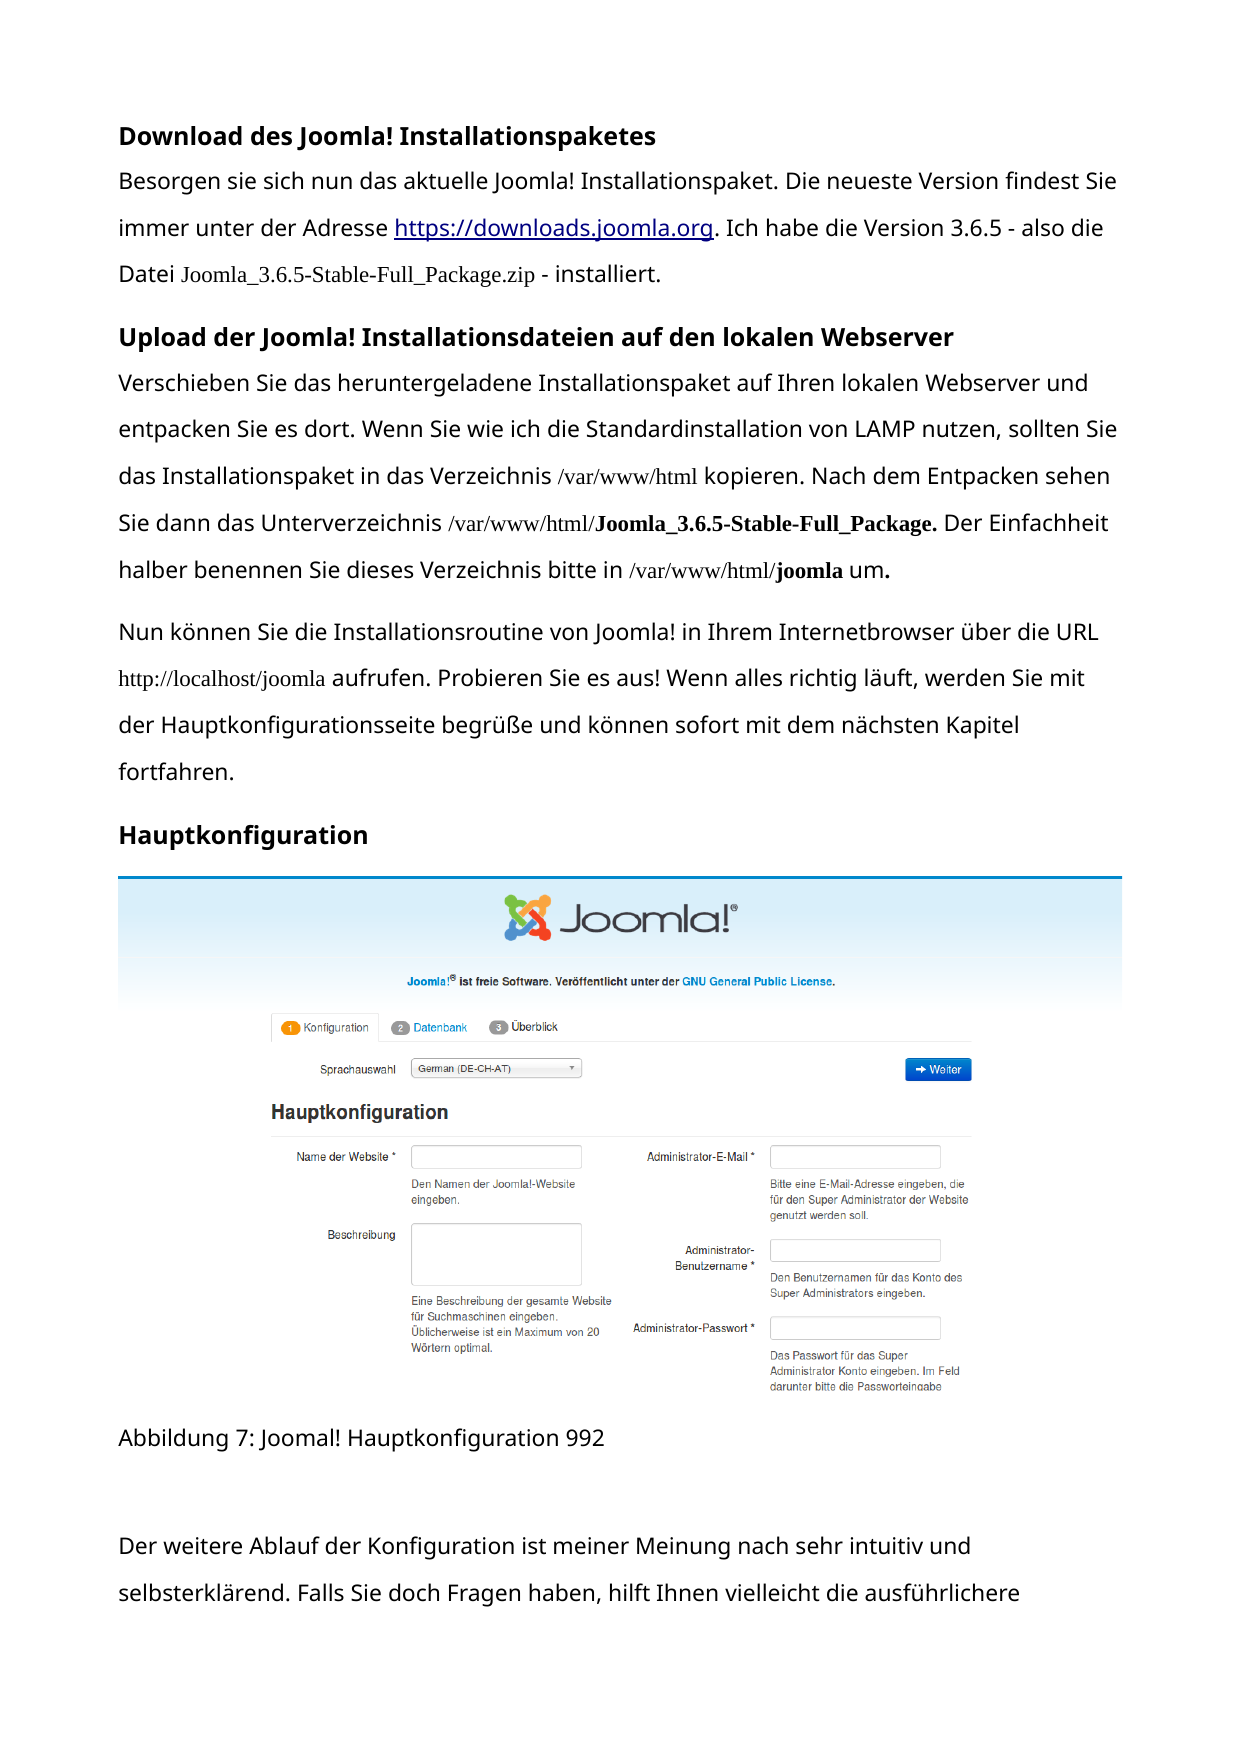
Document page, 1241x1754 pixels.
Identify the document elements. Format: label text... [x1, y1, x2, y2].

subtitle Upload der Joomla! Installationsdateien auf den lokalen Webserver [118, 320, 1122, 354]
text Abbildung 7: Joomal! Hauptkonfiguration 992 [118, 1391, 1122, 1453]
text Besorgen sie sich nun das aktuelle Joomla! Installationspaket. Die neueste Version findest Sie immer unter der Adresse https://downloads.joomla.org. Ich habe die Version 3.6.5 - also die Datei Joomla_3.6.5-Stable-Full_Package.zip - installiert. [118, 165, 1122, 290]
subtitle Hauptkonfiguration [118, 817, 1122, 852]
text Nun können Sie die Installationsroutine von Joomla! in Ihrem Internetbrowser über die URL http://localhost/joomla aufrufen. Probieren Sie es aus! Wenn alles richtig läuft, werden Sie mit der Hauptkonfigurationsseite begrüße und können sofort mit dem nächsten Kapitel fortfahren. [118, 615, 1122, 787]
text Der weitere Ablauf der Konfiguration ist meiner Meinung nach sehr intuitiv und selbsterklärend. Falls Sie doch Fragen haben, hilft Ihnen vielleicht die ausführlichere [118, 1530, 1122, 1608]
subtitle Download des Joomla! Installationspaketes [118, 118, 1122, 152]
text Verschieben Sie das heruntergeladene Installationspaket auf Ihren lokalen Webserver und entpacken Sie es dort. Wenn Sie wie ich die Standardinstallation von LAMP nutzen, sollten Sie das Installationspaket in das Verzeichnis /var/www/html kopieren. Nach dem Entpacken sehen Sie dann das Unterverzeichnis /var/www/html/Joomla_3.6.5-Stable-Full_Package. Der Einfachheit halber benennen Sie dieses Verzeichnis bitte in /var/www/html/joomla um. [118, 366, 1122, 585]
picture [118, 880, 1123, 1391]
